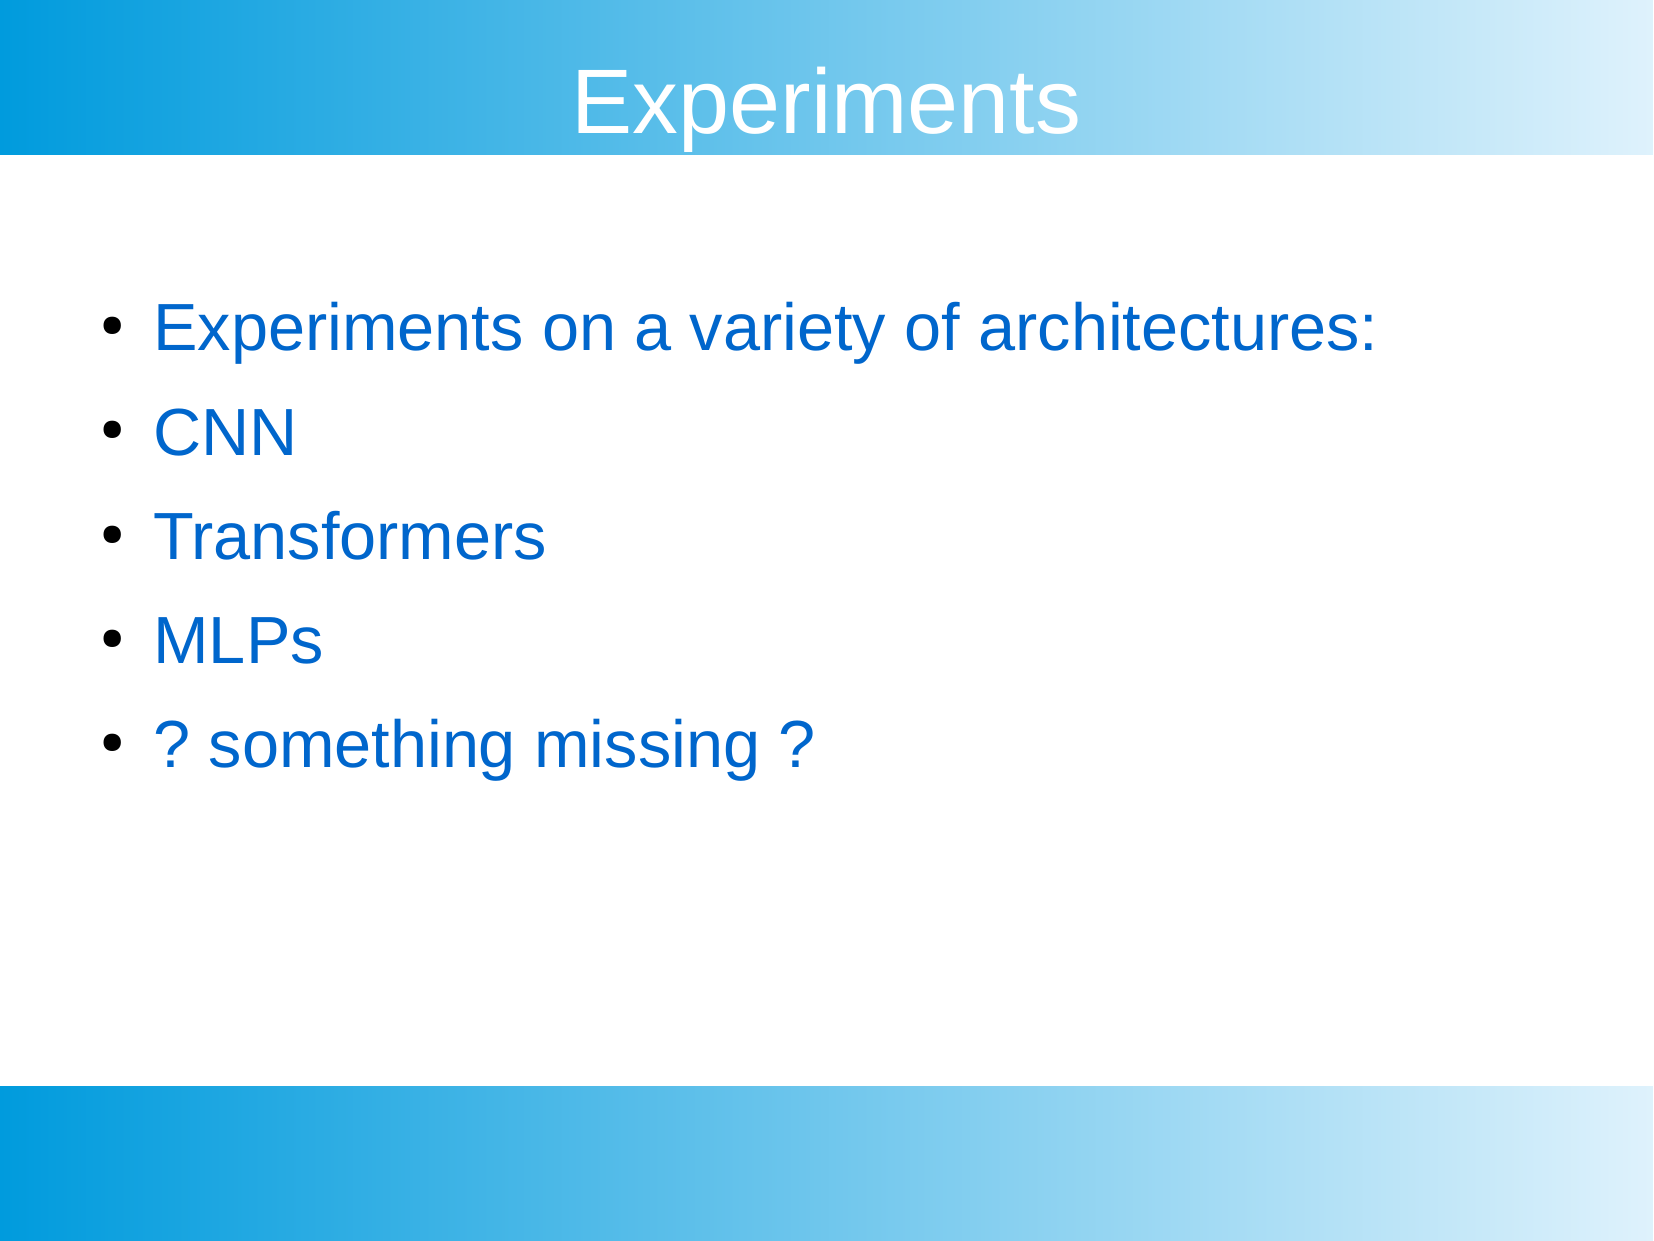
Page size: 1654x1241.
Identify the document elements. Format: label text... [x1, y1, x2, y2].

title Experiments [82, 49, 1571, 155]
list Experiments on a variety of architectures: CNN Transformers MLPs ? something missing ? [82, 290, 1571, 1010]
